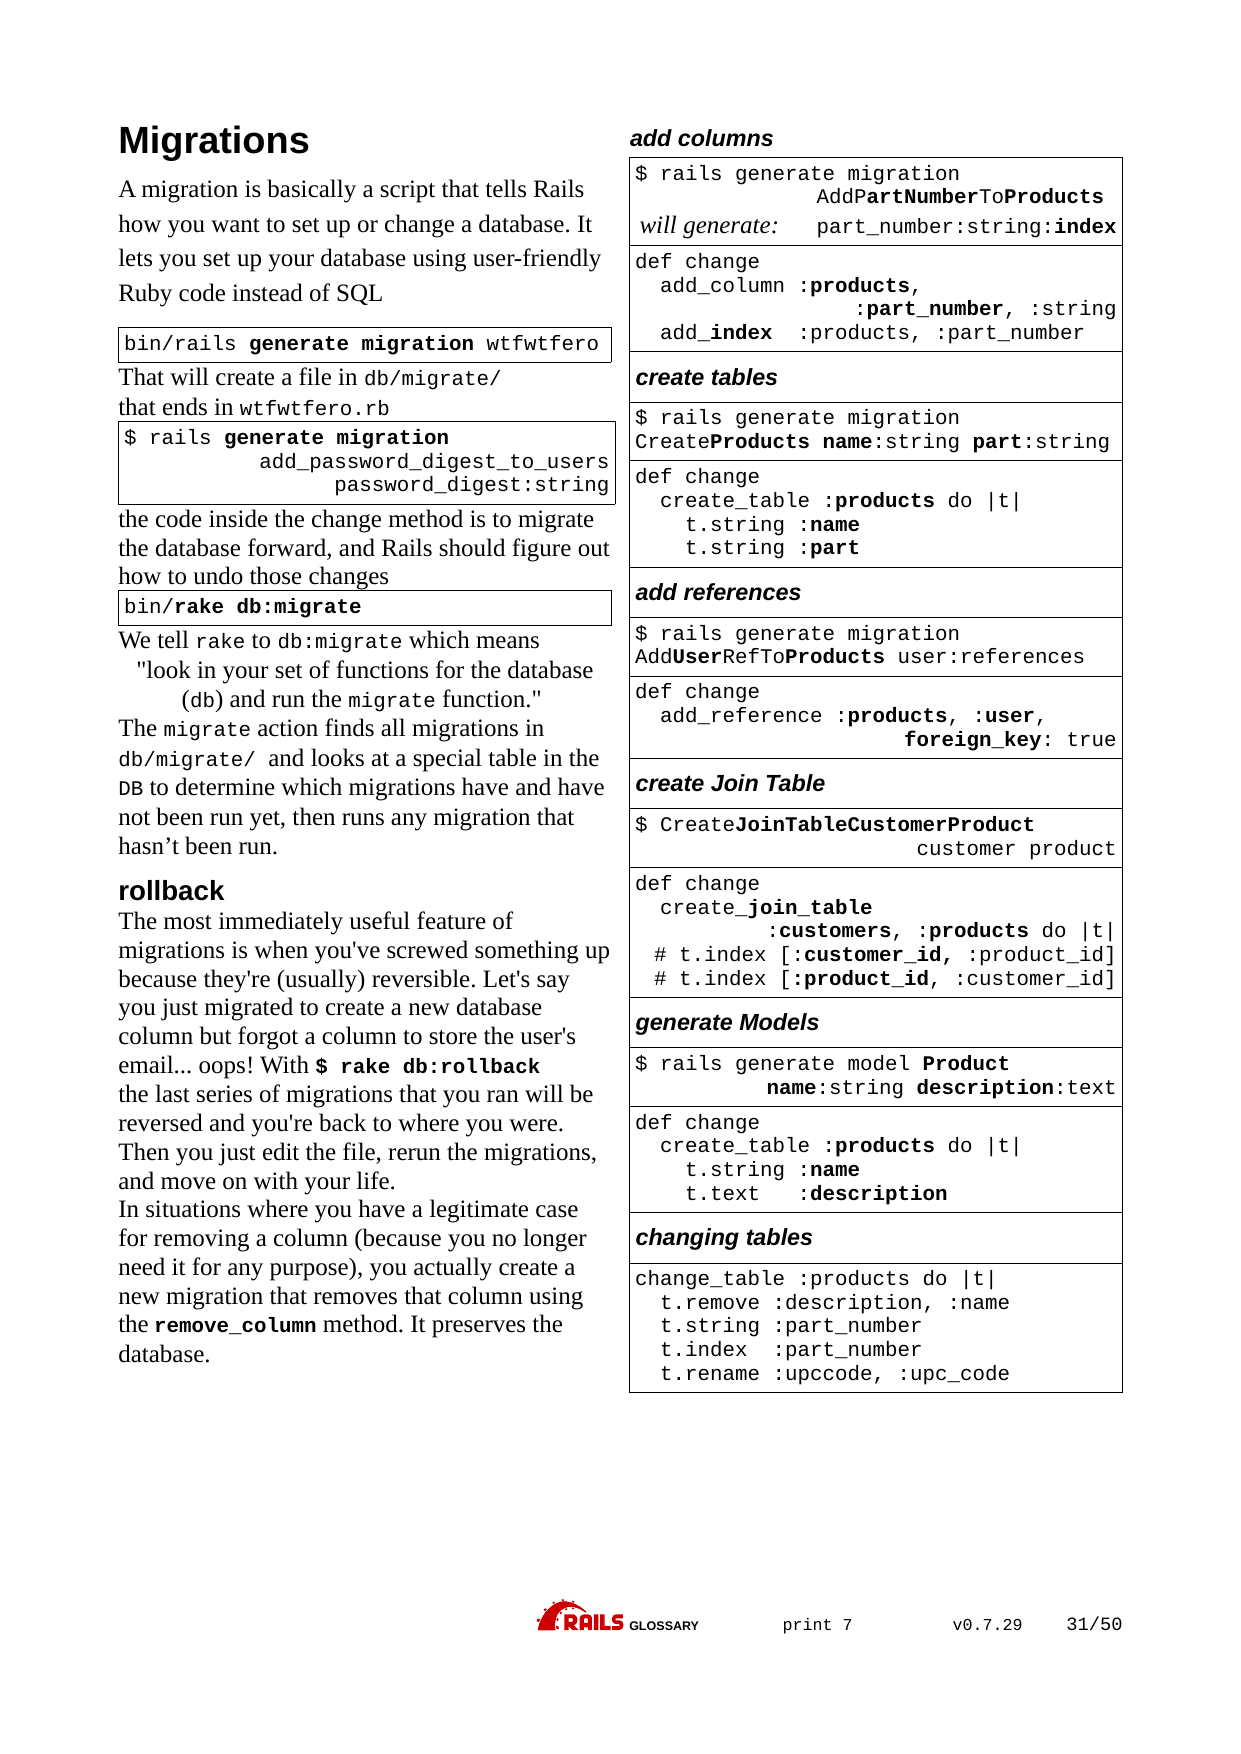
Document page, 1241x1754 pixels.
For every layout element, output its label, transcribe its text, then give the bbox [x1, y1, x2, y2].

table_cell create tables [630, 352, 1122, 402]
table_header $ rails generate migration AddPartNumberToProducts will generate: part_number:string:index [630, 158, 1122, 245]
subtitle rollback [118, 874, 611, 906]
table_cell changing tables [630, 1213, 1122, 1262]
text The migrate action finds all migrations in db/migrate/ and looks at a special table in the DB to determine which migrations have and have not been run yet, then runs any migration that hasn’t been run. [118, 713, 611, 859]
table_cell add references [630, 568, 1122, 617]
table_header $ rails generate migration add_password_digest_to_users password_digest:string [119, 422, 615, 504]
subtitle Migrations [118, 118, 611, 162]
text the code inside the change method is to migrate the database forward, and Rails should figure out how to undo those changes [118, 505, 611, 590]
table_header bin/rake db:migrate [119, 591, 611, 625]
text In situations where you have a legitimate case for removing a column (because you no longer need it for any purpose), you actually create a new migration that removes that column using the remove_column method. It preserves the database. [118, 1194, 611, 1368]
table_cell $ rails generate migration CreateProducts name:string part:string [630, 403, 1122, 460]
table_cell generate Models [630, 998, 1122, 1047]
table_cell $ rails generate model Product name:string description:text [630, 1048, 1122, 1106]
table_cell create Join Table [630, 759, 1122, 808]
text That will create a file in db/migrate/ [118, 363, 611, 392]
text "look in your set of functions for the database (db) and run the migrate function." [118, 655, 611, 713]
table_cell def change create_table :products do |t| t.string :name t.text :description [630, 1107, 1122, 1212]
text the last series of migrations that you ran will be reversed and you're back to where you were. Then you just edit the file, rerun the migrations, and move on with your life. [118, 1079, 611, 1194]
text We tell rake to db:migrate which means [118, 626, 611, 655]
table_cell def change add_reference :products, :user, foreign_key: true [630, 677, 1122, 758]
text The most immediately useful feature of migrations is when you've screwed something up because they're (usually) reversible. Let's say you just migrated to create a new database column but forgot a column to store the user's email... oops! With $ rake db:rollback [118, 906, 611, 1079]
table_cell $ rails generate migration AddUserRefToProducts user:references [630, 618, 1122, 676]
table_header bin/rails generate migration wtfwtfero [119, 328, 611, 362]
text A migration is basically a script that tells Rails how you want to set up or change a database. It lets you set up your database using user-friendly Ruby code instead of SQL [118, 174, 611, 306]
table_cell $ CreateJoinTableCustomerProduct customer product [630, 809, 1122, 867]
table_cell def change create_join_table :customers, :products do |t| # t.index [:customer_id, :product_id] # t.index [:product_id, :customer_id] [630, 868, 1122, 997]
table_cell def change add_column :products, :part_number, :string add_index :products, :part_number [630, 246, 1122, 351]
text that ends in wtfwtfero.rb [118, 392, 611, 421]
subtitle add columns [630, 124, 1122, 151]
table_cell def change create_table :products do |t| t.string :name t.string :part [630, 461, 1122, 567]
table_cell change_table :products do |t| t.remove :description, :name t.string :part_number t.index :part_number t.rename :upccode, :upc_code [630, 1264, 1122, 1392]
